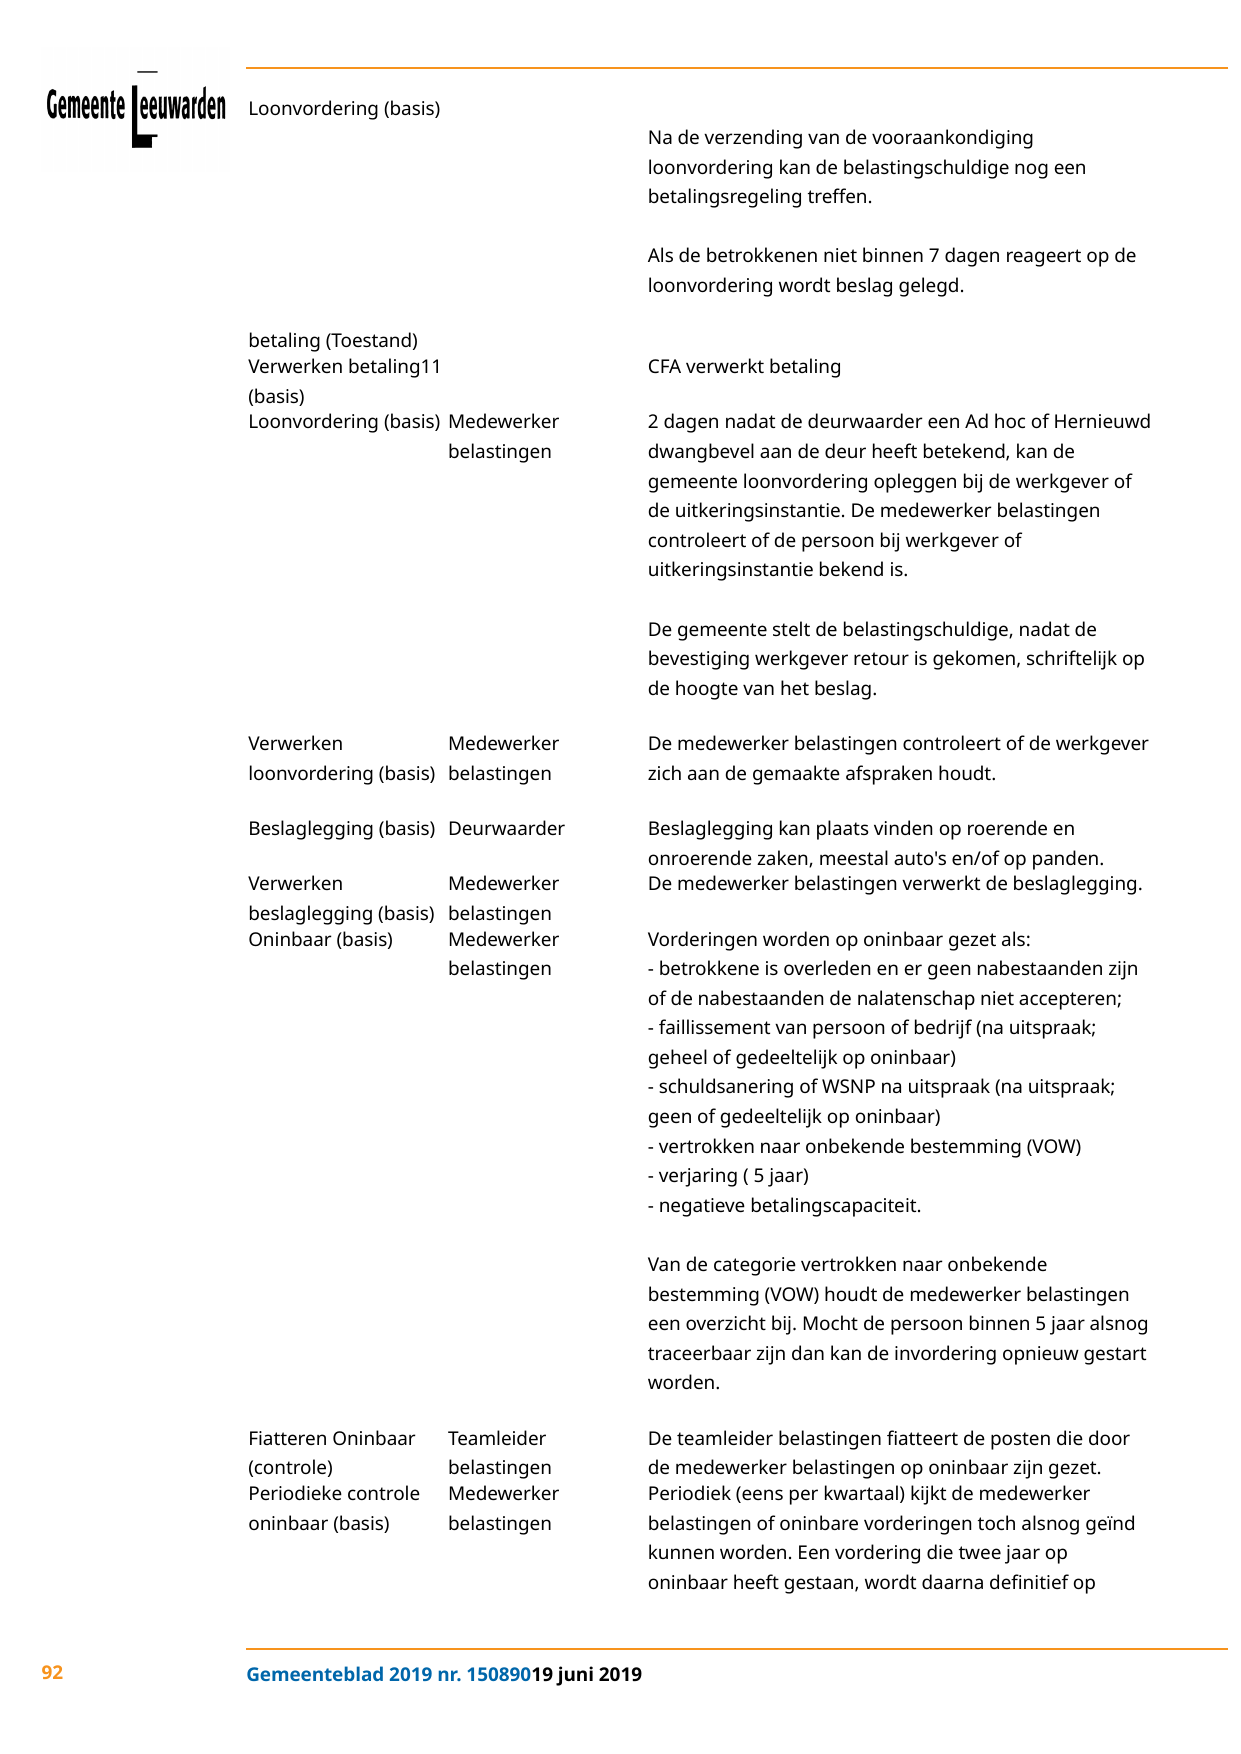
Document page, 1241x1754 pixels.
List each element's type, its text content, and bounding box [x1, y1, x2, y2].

table_cell Medewerker belastingen [448, 926, 648, 1425]
table_cell Verwerken betaling11 (basis) [248, 353, 448, 409]
table_cell Verwerken beslaglegging (basis) [248, 870, 448, 926]
table_cell 2 dagen nadat de deurwaarder een Ad hoc of Hernieuwd dwangbevel aan de deur heeft betekend, kan de gemeente loonvordering opleggen bij de werkgever of de uitkeringsinstantie. De medewerker belastingen controleert of de persoon bij werkgever of uitkeringsinstantie bekend is. De gemeente stelt de belastingschuldige, nadat de bevestiging werkgever retour is gekomen, schriftelijk op de hoogte van het beslag. [648, 409, 1152, 730]
table_cell Teamleider belastingen [448, 1425, 648, 1480]
table_cell Oninbaar (basis) [248, 926, 448, 1425]
table_cell Beslaglegging (basis) [248, 815, 448, 870]
table_cell Na de verzending van de vooraankondiging loonvordering kan de belastingschuldige nog een betalingsregeling treffen. Als de betrokkenen niet binnen 7 dagen reageert op de loonvordering wordt beslag gelegd. [648, 95, 1152, 328]
table_cell Medewerker belastingen [448, 870, 648, 926]
table_cell [448, 353, 648, 409]
table_cell Deurwaarder [448, 815, 648, 870]
table_cell Fiatteren Oninbaar (controle) [248, 1425, 448, 1480]
table_cell betaling (Toestand) [248, 328, 448, 353]
table_cell De teamleider belastingen fiatteert de posten die door de medewerker belastingen op oninbaar zijn gezet. [648, 1425, 1152, 1480]
table_cell Verwerken loonvordering (basis) [248, 730, 448, 815]
table_cell Medewerker belastingen [448, 409, 648, 730]
table_cell [648, 328, 1152, 353]
table_cell Vorderingen worden op oninbaar gezet als: - betrokkene is overleden en er geen nabestaanden zijn of de nabestaanden de nalatenschap niet accepteren; - faillissement van persoon of bedrijf (na uitspraak; geheel of gedeeltelijk op oninbaar) - schuldsanering of WSNP na uitspraak (na uitspraak; geen of gedeeltelijk op oninbaar) - vertrokken naar onbekende bestemming (VOW) - verjaring ( 5 jaar) - negatieve betalingscapaciteit. Van de categorie vertrokken naar onbekende bestemming (VOW) houdt de medewerker belastingen een overzicht bij. Mocht de persoon binnen 5 jaar alsnog traceerbaar zijn dan kan de invordering opnieuw gestart worden. [648, 926, 1152, 1425]
table_cell De medewerker belastingen verwerkt de beslaglegging. [648, 870, 1152, 926]
table_cell CFA verwerkt betaling [648, 353, 1152, 409]
table_cell Beslaglegging kan plaats vinden op roerende en onroerende zaken, meestal auto's en/of op panden. [648, 815, 1152, 870]
picture [41, 47, 231, 172]
table_cell Loonvordering (basis) [248, 95, 448, 328]
table_cell Loonvordering (basis) [248, 409, 448, 730]
table_cell Periodieke controle oninbaar (basis) [248, 1480, 448, 1594]
table_cell Periodiek (eens per kwartaal) kijkt de medewerker belastingen of oninbare vorderingen toch alsnog geïnd kunnen worden. Een vordering die twee jaar op oninbaar heeft gestaan, wordt daarna definitief op [648, 1480, 1152, 1594]
table_cell [448, 95, 648, 328]
table_cell Medewerker belastingen [448, 730, 648, 815]
table_cell [448, 328, 648, 353]
table_cell Medewerker belastingen [448, 1480, 648, 1594]
table_cell De medewerker belastingen controleert of de werkgever zich aan de gemaakte afspraken houdt. [648, 730, 1152, 815]
